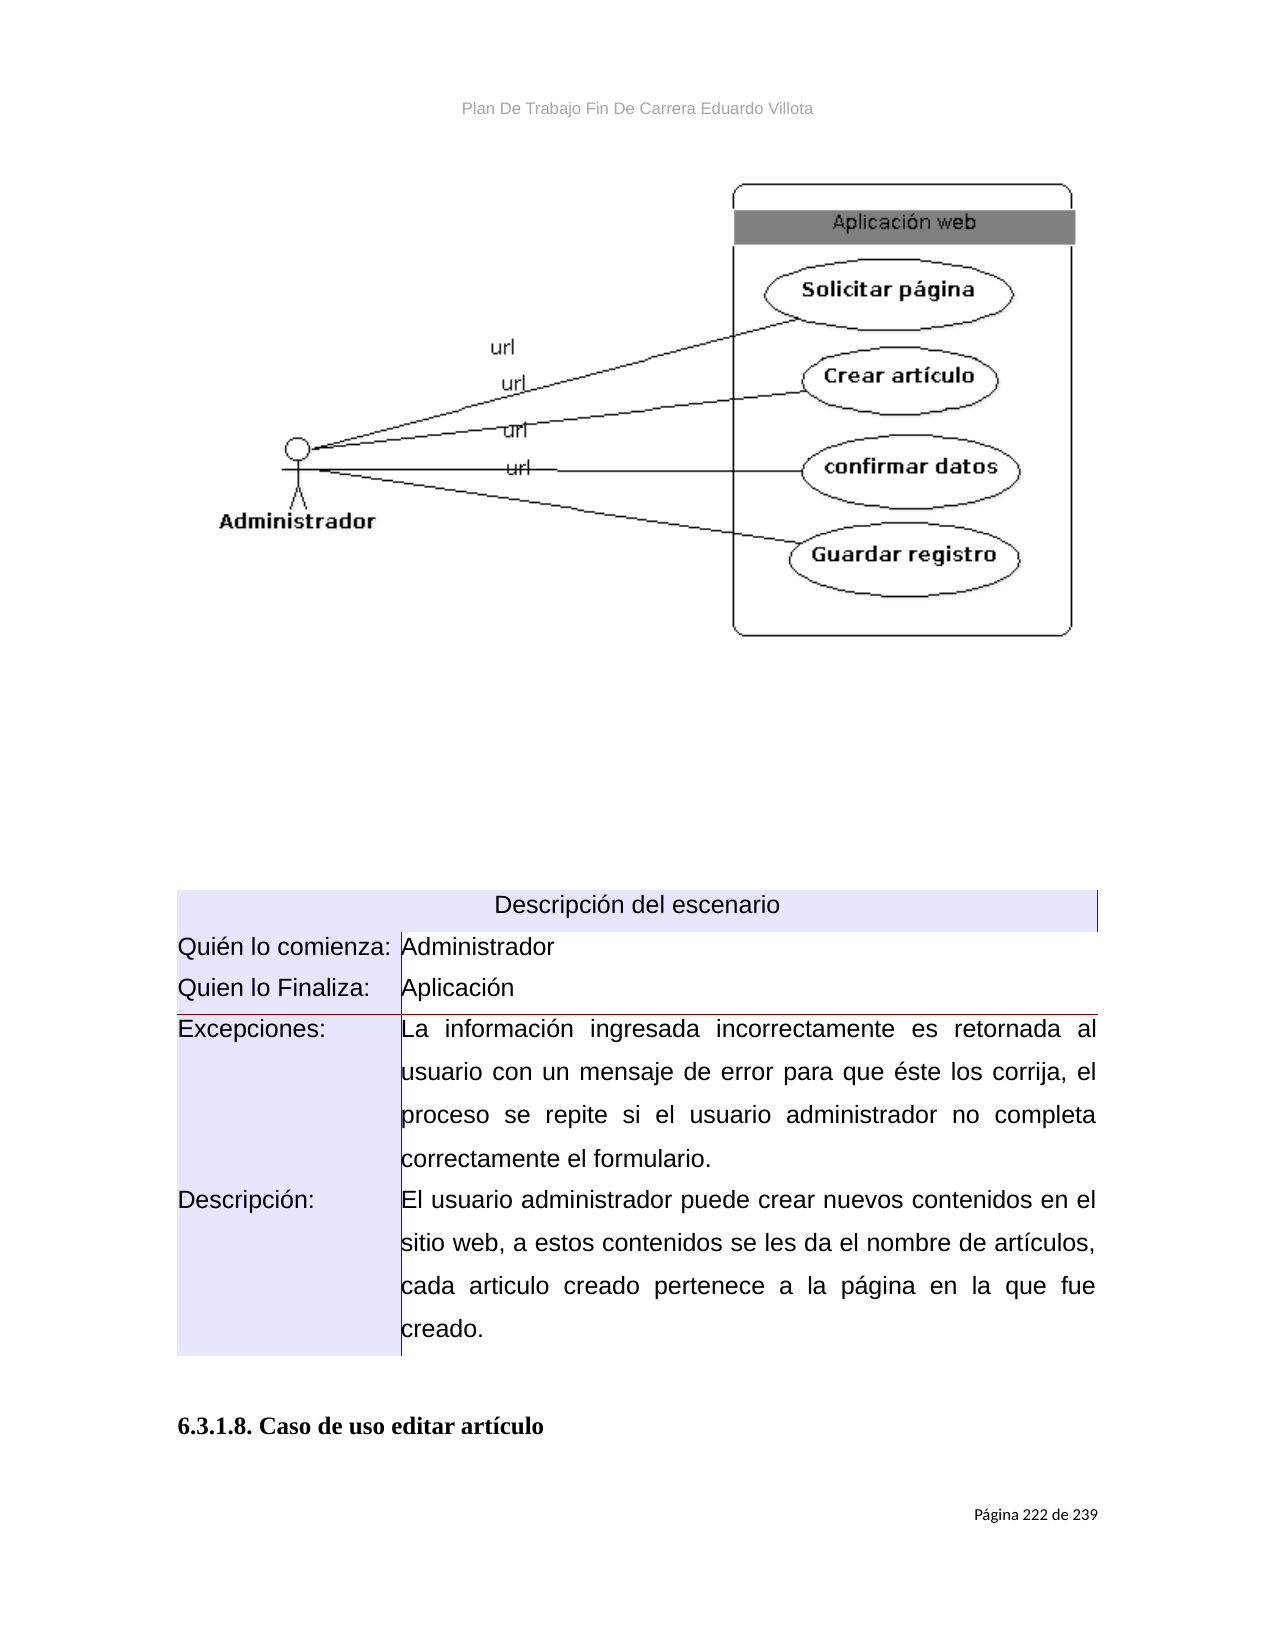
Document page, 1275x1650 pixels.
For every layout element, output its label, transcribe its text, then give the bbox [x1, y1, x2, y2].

table_cell Quien lo Finaliza: [177, 973, 401, 1014]
text 6.3.1.8. Caso de uso editar artículo [177, 1411, 1098, 1440]
table_cell Administrador [402, 932, 1097, 973]
table_cell La información ingresada incorrectamente es retornada al usuario con un mensaje de error para que éste los corrija, el proceso se repite si el usuario administrador no completa correctamente el formulario. [402, 1015, 1097, 1185]
table_header Descripción del escenario [177, 890, 1097, 932]
table_cell El usuario administrador puede crear nuevos contenidos en el sitio web, a estos contenidos se les da el nombre de artículos, cada articulo creado pertenece a la página en la que fue creado. [402, 1185, 1097, 1356]
table_cell Descripción: [177, 1185, 401, 1356]
table_cell Excepciones: [177, 1015, 401, 1185]
table_cell Aplicación [402, 973, 1097, 1014]
picture [182, 166, 1096, 654]
table_cell Quién lo comienza: [177, 932, 401, 973]
